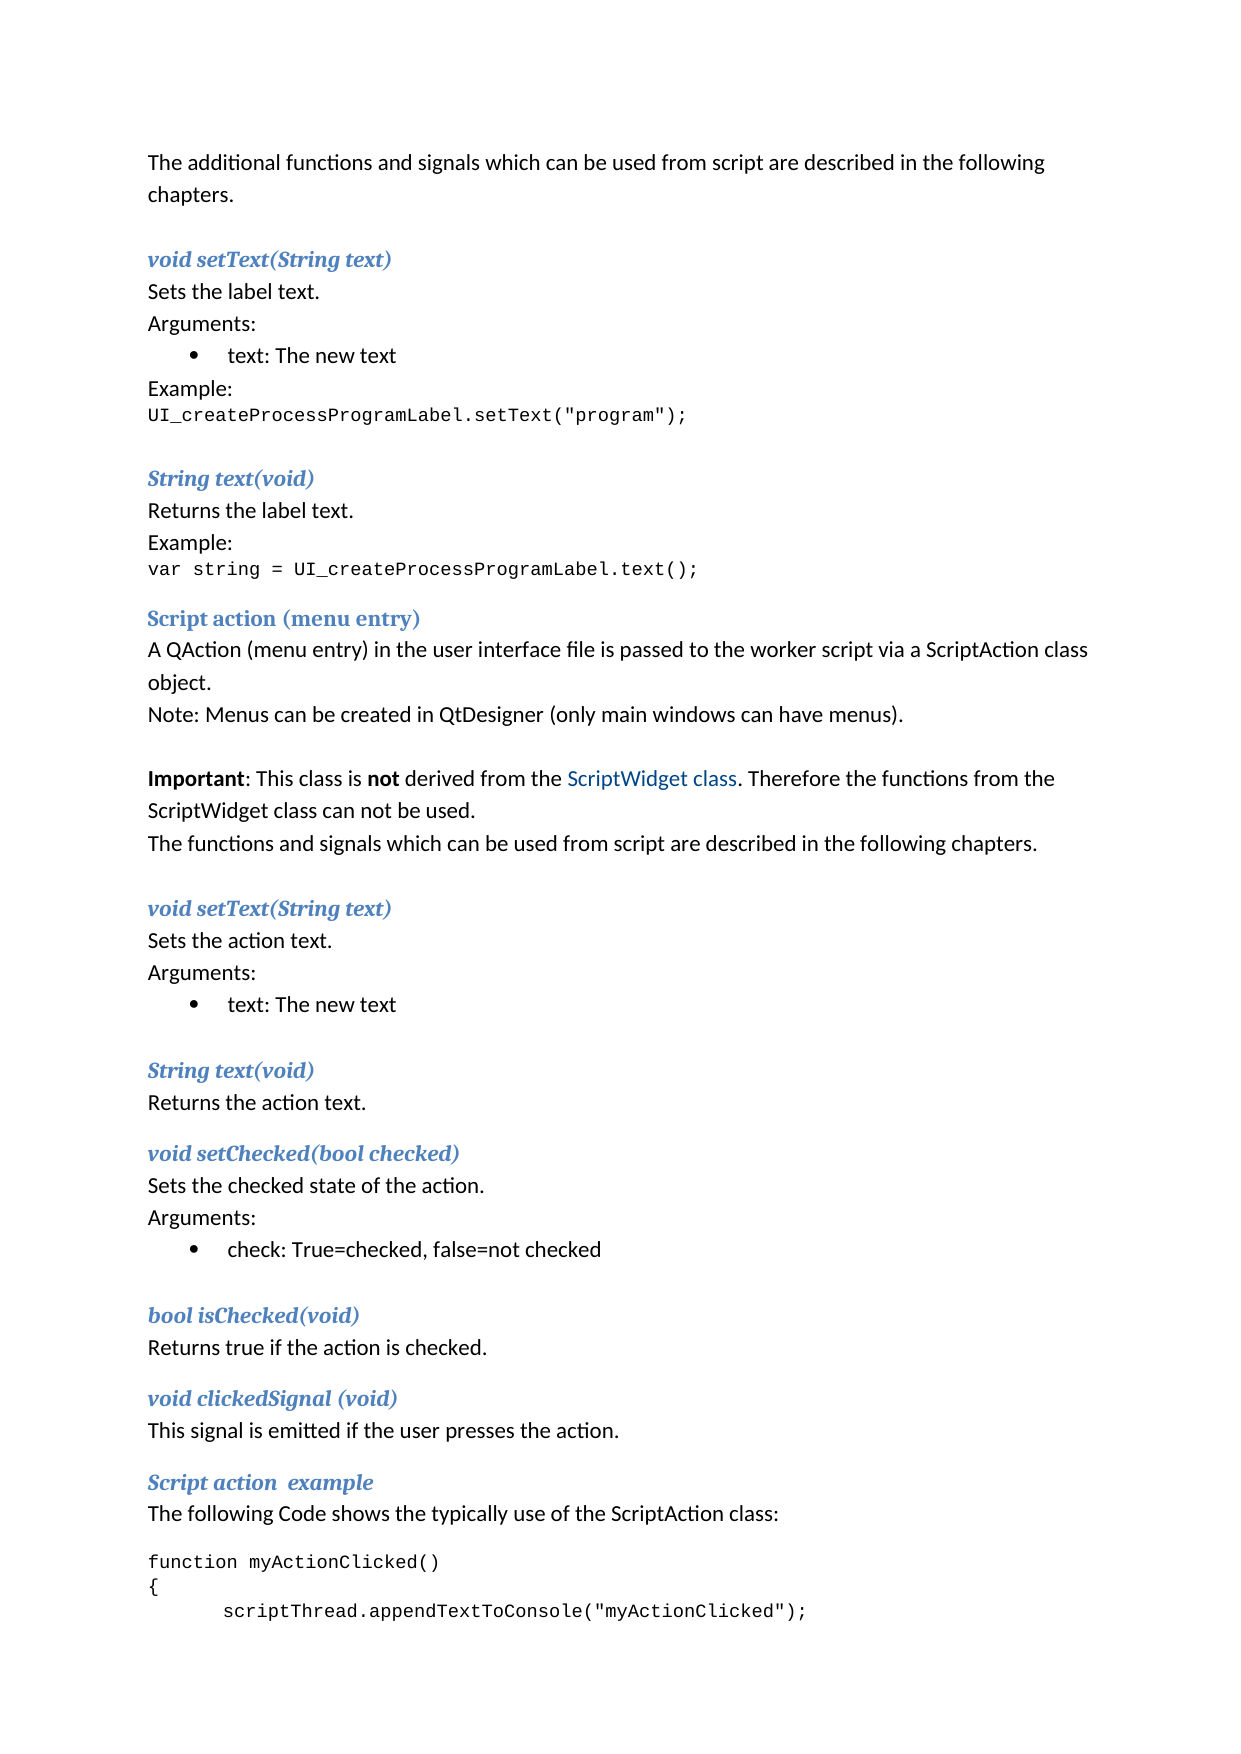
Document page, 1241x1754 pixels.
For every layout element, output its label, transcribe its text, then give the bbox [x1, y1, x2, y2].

subtitle void setText(String text) [148, 247, 1093, 273]
text The functions and signals which can be used from script are described in the following chapters. [148, 829, 1093, 857]
subtitle void clickedSignal (void) [148, 1386, 1093, 1412]
subtitle String text(void) [148, 466, 1093, 492]
text The following Code shows the typically use of the ScriptAction class: [148, 1499, 1093, 1528]
subtitle String text(void) [148, 1058, 1093, 1084]
text Returns the label text. [148, 496, 1093, 524]
text A QAction (menu entry) in the user interface file is passed to the worker script via a ScriptAction class object. [148, 636, 1093, 696]
subtitle Script action (menu entry) [148, 605, 1093, 632]
text Arguments: [148, 958, 1093, 986]
list text: The new text [190, 342, 1093, 370]
text var string = UI_createProcessProgramLabel.text(); [148, 560, 1093, 581]
text { [148, 1577, 1093, 1598]
text Sets the action text. [148, 926, 1093, 954]
subtitle void setText(String text) [148, 896, 1093, 922]
text function myActionClicked() [148, 1553, 1093, 1574]
text scriptThread.appendTextToConsole("myActionClicked"); [148, 1601, 1093, 1623]
list check: True=checked, false=not checked [190, 1236, 1093, 1264]
text Returns the action text. [148, 1088, 1093, 1116]
text Example: [148, 374, 1093, 402]
list text: The new text [190, 991, 1093, 1018]
text Sets the checked state of the action. [148, 1171, 1093, 1199]
text Important: This class is not derived from the ScriptWidget class. Therefore the functions from the ScriptWidget class can not be used. [148, 764, 1093, 824]
text UI_createProcessProgramLabel.setText("program"); [148, 406, 1093, 427]
text The additional functions and signals which can be used from script are described in the following chapters. [148, 148, 1093, 208]
text This signal is emitted if the user presses the action. [148, 1416, 1093, 1444]
text Returns true if the action is checked. [148, 1333, 1093, 1361]
subtitle Script action example [148, 1469, 1093, 1496]
subtitle bool isChecked(void) [148, 1303, 1093, 1329]
text Example: [148, 528, 1093, 556]
text Arguments: [148, 1203, 1093, 1231]
text Sets the label text. [148, 277, 1093, 305]
text Arguments: [148, 309, 1093, 337]
text Note: Menus can be created in QtDesigner (only main windows can have menus). [148, 700, 1093, 728]
subtitle void setChecked(bool checked) [148, 1141, 1093, 1167]
